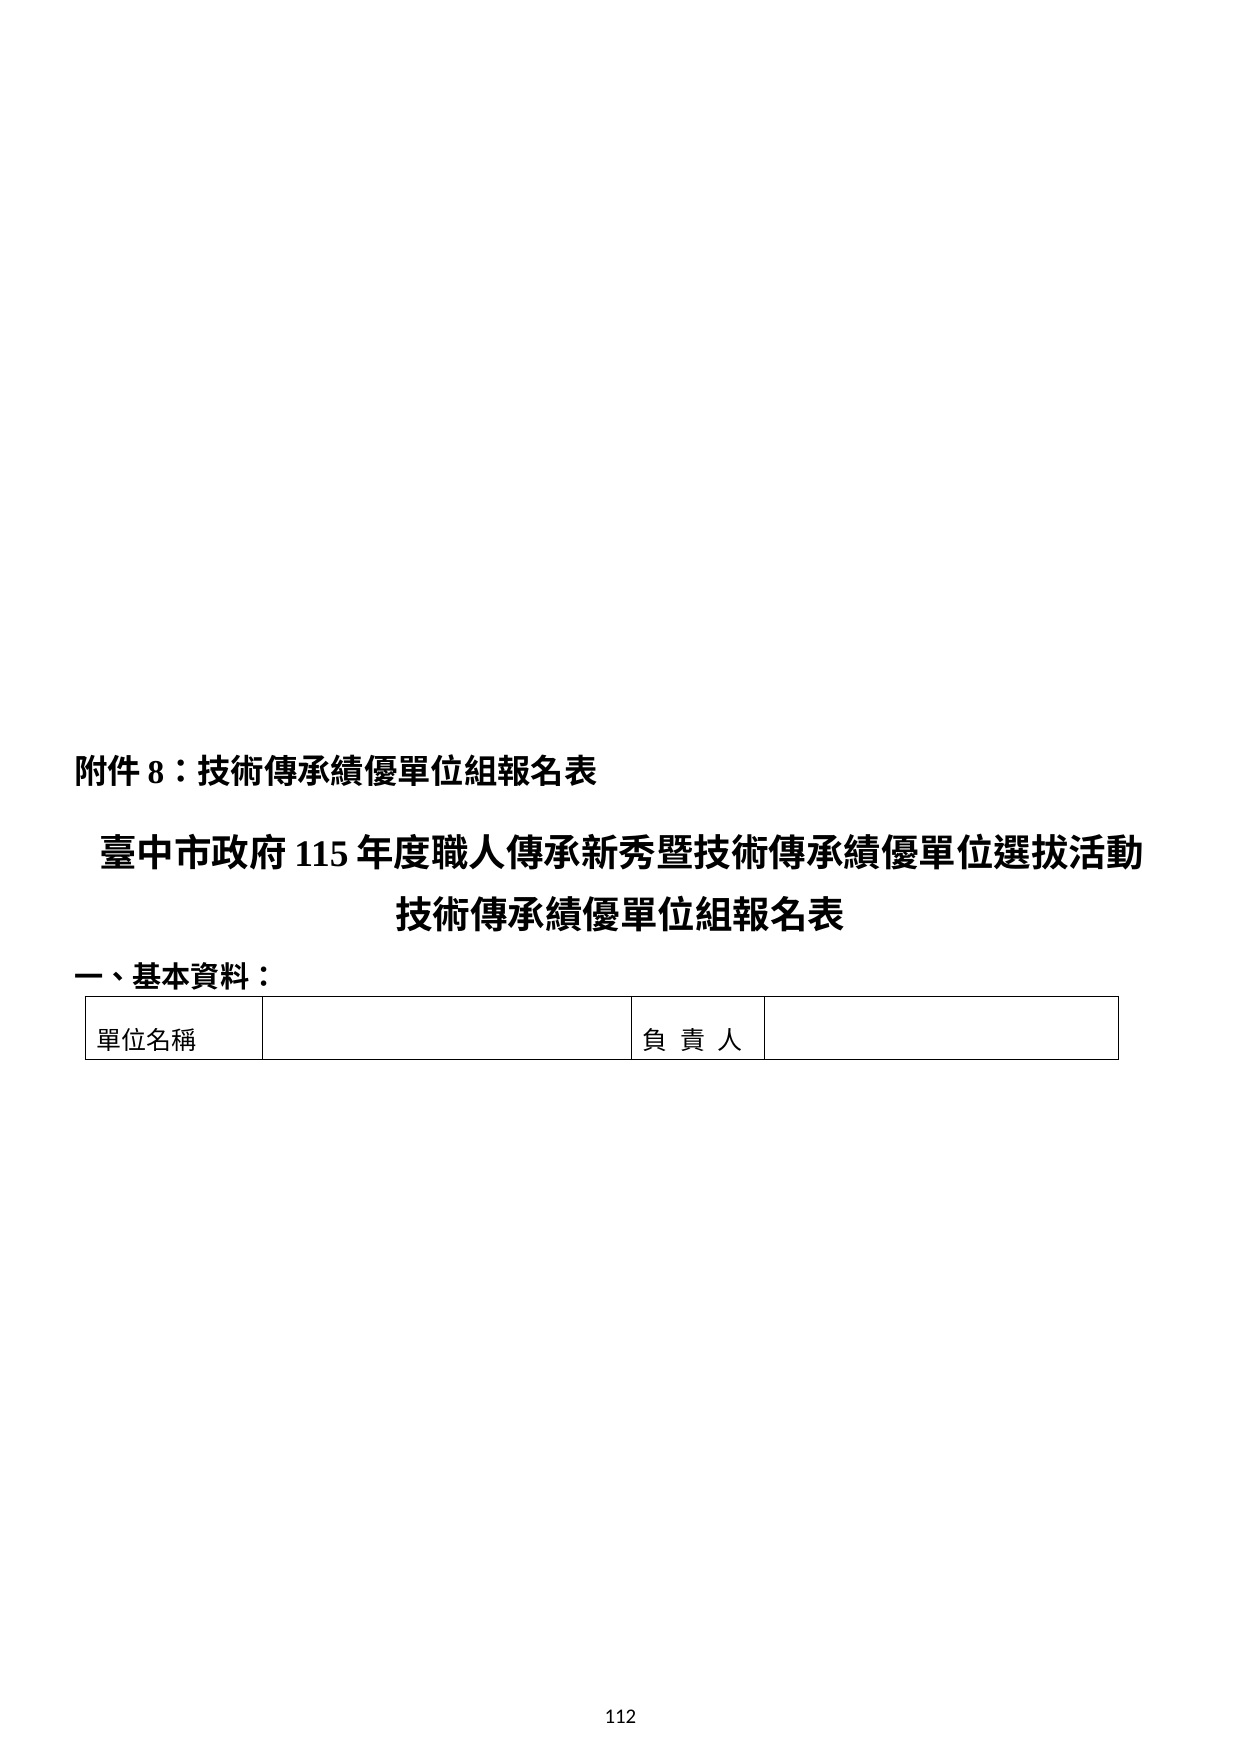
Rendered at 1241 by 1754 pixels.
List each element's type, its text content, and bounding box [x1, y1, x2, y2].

table_header [263, 997, 631, 1059]
table_header 負 責 人 [632, 997, 764, 1059]
table_header [765, 997, 1118, 1059]
text 一、基本資料： [74, 933, 1166, 996]
subtitle 附件8：技術傳承績優單位組報名表 [74, 727, 1166, 789]
table_header 單位名稱 [86, 997, 262, 1059]
text 臺中市政府115年度職人傳承新秀暨技術傳承績優單位選拔活動 [71, 808, 1171, 871]
text 技術傳承績優單位組報名表 [74, 871, 1166, 933]
